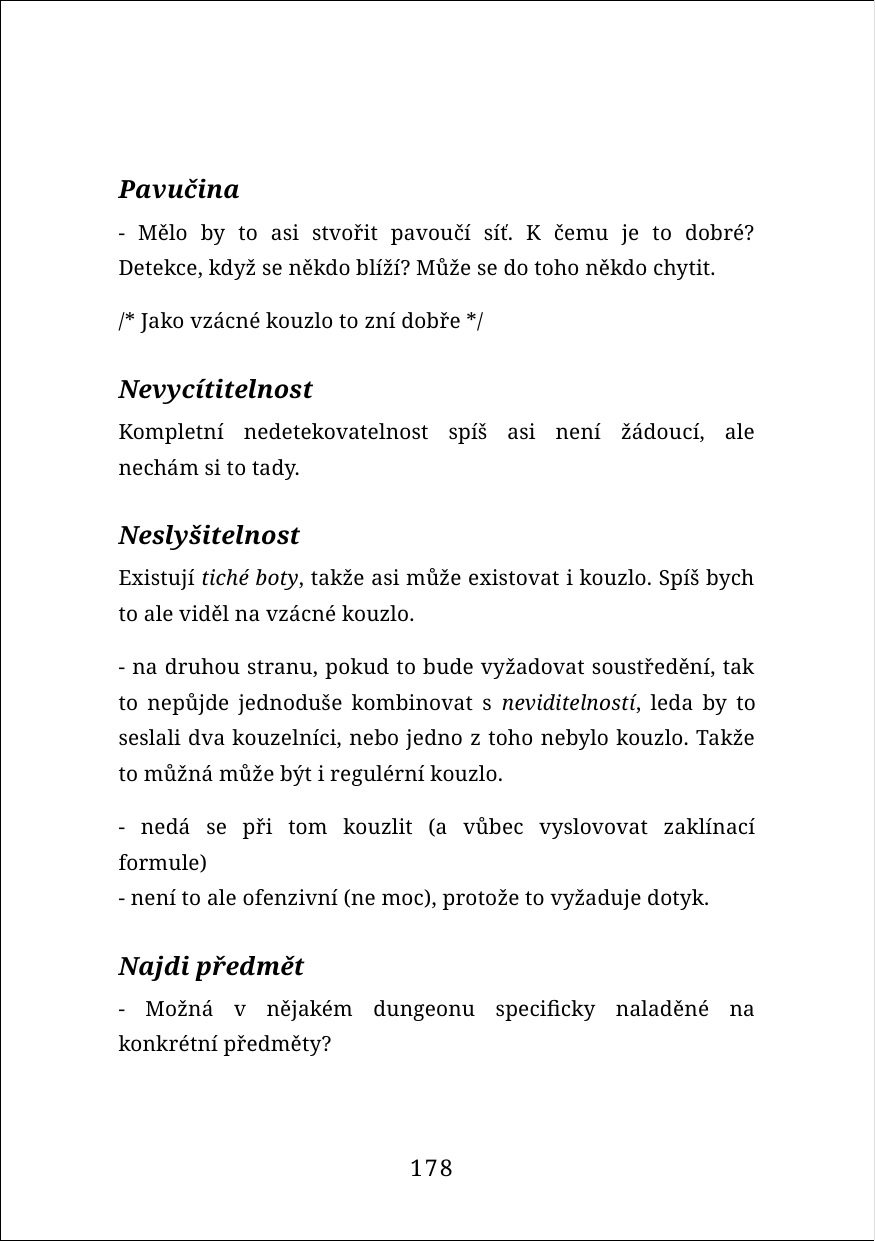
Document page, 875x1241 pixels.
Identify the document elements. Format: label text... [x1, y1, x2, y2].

text - Mělo by to asi stvořit pavoučí síť. K čemu je to dobré? Detekce, když se někdo blíží? Může se do toho někdo chytit. [118, 218, 756, 282]
text - Možná v nějakém dungeonu specificky naladěné na konkrétní předměty? [118, 994, 756, 1058]
text Existují tiché boty, takže asi může existovat i kouzlo. Spíš bych to ale viděl na vzácné kouzlo. [118, 563, 756, 627]
text /* Jako vzácné kouzlo to zní dobře */ [118, 306, 756, 335]
text Kompletní nedetekovatelnost spíš asi není žádoucí, ale nechám si to tady. [118, 417, 756, 481]
text - nedá se při tom kouzlit (a vůbec vyslovovat zaklínací formule) - není to ale ofenzivní (ne moc), protože to vyžaduje dotyk. [118, 812, 756, 912]
subtitle Najdi předmět [118, 948, 756, 982]
subtitle Pavučina [118, 172, 756, 206]
subtitle Neslyšitelnost [118, 518, 756, 552]
subtitle Nevycítitelnost [118, 371, 756, 405]
text - na druhou stranu, pokud to bude vyžadovat soustředění, tak to nepůjde jednoduše kombinovat s neviditelností, leda by to seslali dva kouzelníci, nebo jedno z toho nebylo kouzlo. Takže to můžná může být i regulérní kouzlo. [118, 652, 756, 787]
